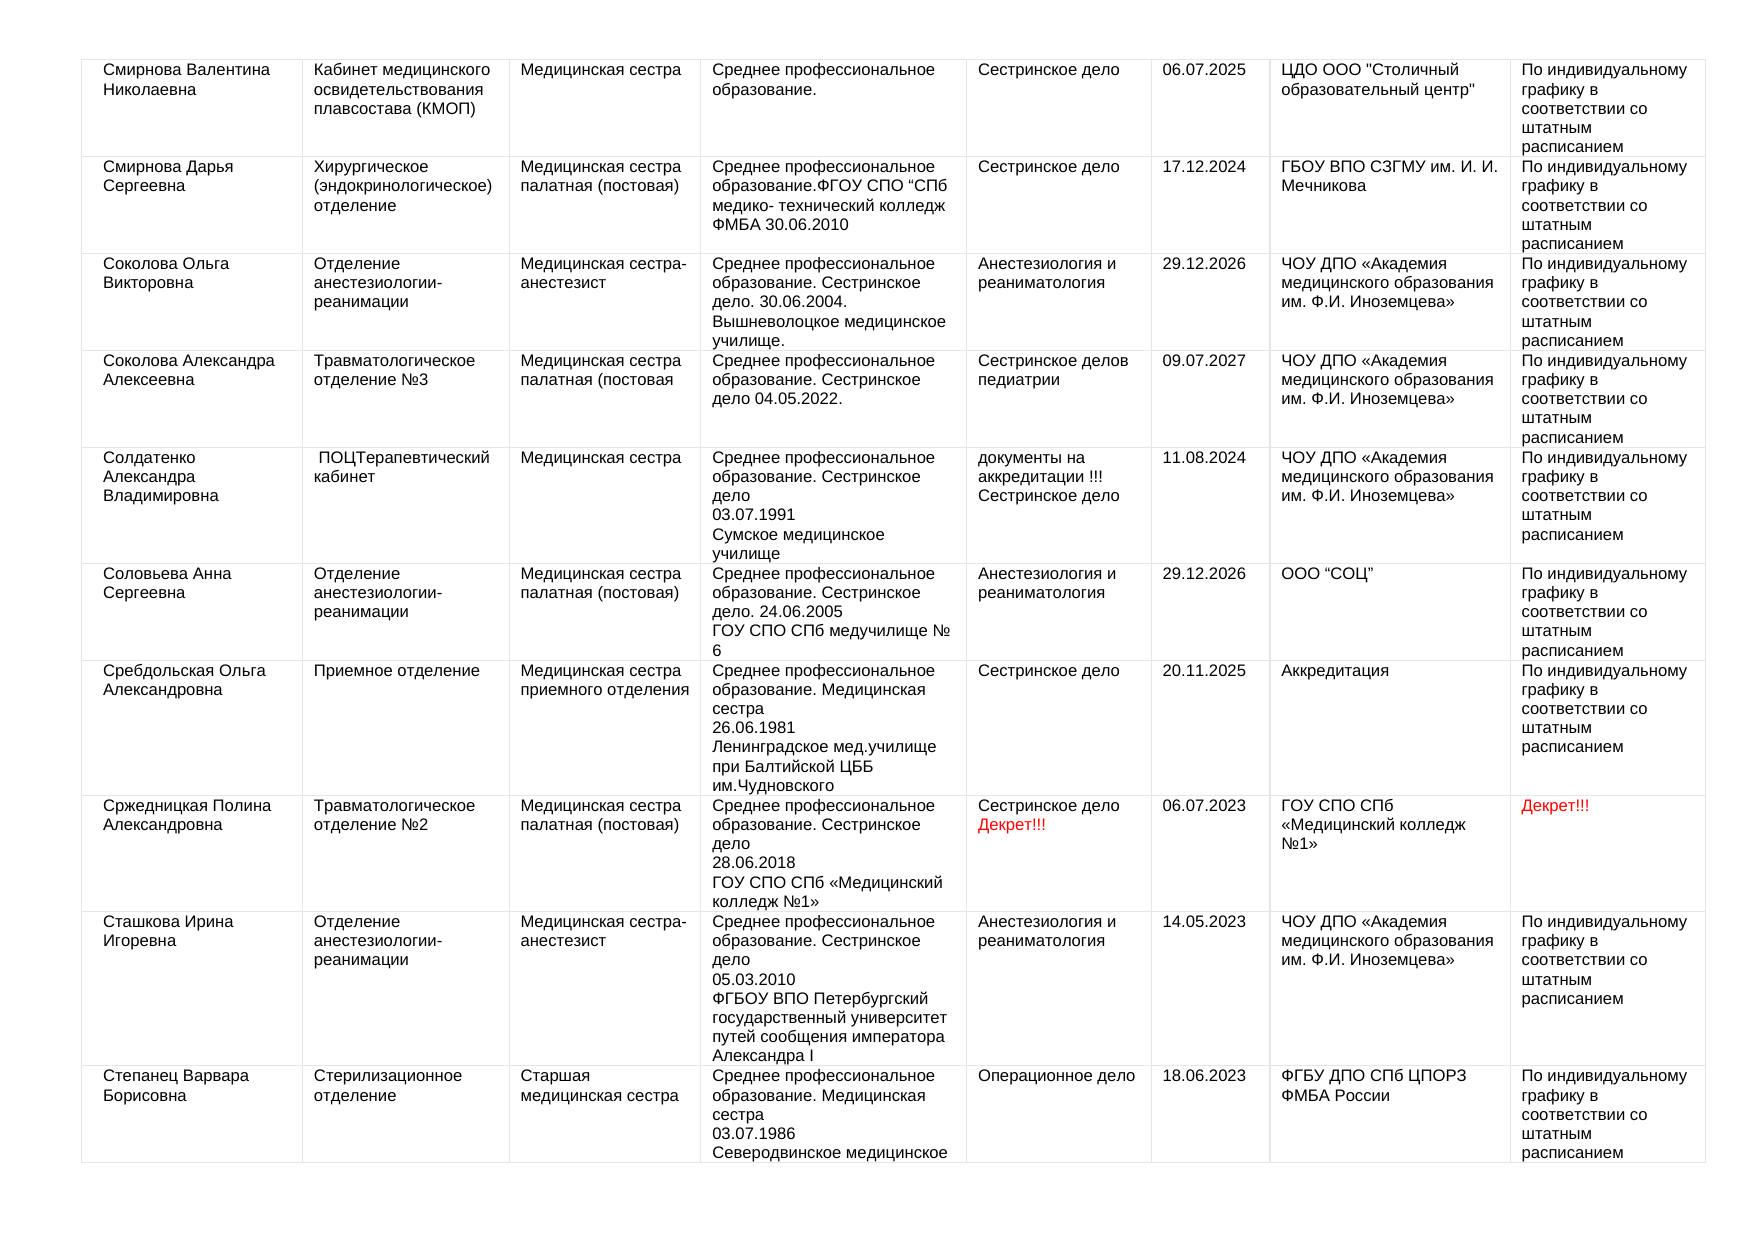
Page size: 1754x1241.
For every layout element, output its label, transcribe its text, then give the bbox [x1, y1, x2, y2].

table_cell Соловьева Анна Сергеевна [82, 564, 302, 659]
table_cell Анестезиология и реаниматология [967, 254, 1151, 350]
table_cell ЧОУ ДПО «Академия медицинского образования им. Ф.И. Иноземцева» [1271, 912, 1510, 1065]
table_cell ЧОУ ДПО «Академия медицинского образования им. Ф.И. Иноземцева» [1271, 351, 1510, 447]
table_cell Анестезиология и реаниматология [967, 564, 1151, 659]
table_cell Приемное отделение [303, 661, 509, 795]
table_cell ЦДО ООО "Столичный образовательный центр" [1271, 60, 1510, 156]
table_cell Смирнова Валентина Николаевна [82, 60, 302, 156]
table_cell Стерилизационное отделение [303, 1066, 509, 1162]
table_cell Медицинская сестра палатная (постовая) [510, 157, 700, 253]
table_cell Медицинская сестра-анестезист [510, 254, 700, 350]
table_cell Медицинская сестра-анестезист [510, 912, 700, 1065]
table_cell 06.07.2023 [1152, 796, 1269, 911]
table_cell Среднее профессиональное образование. Сестринское дело 05.03.2010 ФГБОУ ВПО Петербургский государственный университет путей сообщения императора Александра I [701, 912, 966, 1065]
table_cell По индивидуальному графику в соответствии со штатным расписанием [1511, 912, 1705, 1065]
table_cell Медицинская сестра палатная (постовая) [510, 564, 700, 659]
table_cell По индивидуальному графику в соответствии со штатным расписанием [1511, 60, 1705, 156]
table_cell Среднее профессиональное образование. Медицинская сестра 26.06.1981 Ленинградское мед.училище при Балтийской ЦББ им.Чудновского [701, 661, 966, 795]
table_cell Среднее профессиональное образование. Медицинская сестра 03.07.1986 Северодвинское медицинское [701, 1066, 966, 1162]
table_cell Сребдольская Ольга Александровна [82, 661, 302, 795]
table_cell Соколова Александра Алексеевна [82, 351, 302, 447]
table_cell Медицинская сестра [510, 60, 700, 156]
table_cell Анестезиология и реаниматология [967, 912, 1151, 1065]
table_cell Степанец Варвара Борисовна [82, 1066, 302, 1162]
table_cell Сташкова Ирина Игоревна [82, 912, 302, 1065]
table_cell Соколова Ольга Викторовна [82, 254, 302, 350]
table_cell По индивидуальному графику в соответствии со штатным расписанием [1511, 448, 1705, 563]
table_cell Отделение анестезиологии-реанимации [303, 254, 509, 350]
table_cell 17.12.2024 [1152, 157, 1269, 253]
table_cell Среднее профессиональное образование. Сестринское дело. 24.06.2005 ГОУ СПО СПб медучилище № 6 [701, 564, 966, 659]
table_cell 11.08.2024 [1152, 448, 1269, 563]
table_cell Медицинская сестра приемного отделения [510, 661, 700, 795]
table_cell По индивидуальному графику в соответствии со штатным расписанием [1511, 157, 1705, 253]
table_cell 14.05.2023 [1152, 912, 1269, 1065]
table_cell Сестринское дело [967, 60, 1151, 156]
table_cell Хирургическое (эндокринологическое) отделение [303, 157, 509, 253]
table_cell Травматологическое отделение №2 [303, 796, 509, 911]
table_cell Отделение анестезиологии-реанимации [303, 912, 509, 1065]
table_cell Среднее профессиональное образование. [701, 60, 966, 156]
table_cell Декрет!!! [1511, 796, 1705, 911]
table_cell ФГБУ ДПО СПб ЦПОРЗ ФМБА России [1271, 1066, 1510, 1162]
table_cell ЧОУ ДПО «Академия медицинского образования им. Ф.И. Иноземцева» [1271, 254, 1510, 350]
table_cell Среднее профессиональное образование. Сестринское дело 28.06.2018 ГОУ СПО СПб «Медицинский колледж №1» [701, 796, 966, 911]
table_cell Медицинская сестра палатная (постовая) [510, 796, 700, 911]
table_cell Операционное дело [967, 1066, 1151, 1162]
table_cell ЧОУ ДПО «Академия медицинского образования им. Ф.И. Иноземцева» [1271, 448, 1510, 563]
table_cell Сестринское дело Декрет!!! [967, 796, 1151, 911]
table_cell По индивидуальному графику в соответствии со штатным расписанием [1511, 564, 1705, 659]
table_cell Солдатенко Александра Владимировна [82, 448, 302, 563]
table_cell Кабинет медицинского освидетельствования плавсостава (КМОП) [303, 60, 509, 156]
table_cell Отделение анестезиологии-реанимации [303, 564, 509, 659]
table_cell Сестринское дело [967, 157, 1151, 253]
table_cell Сестринское дело [967, 661, 1151, 795]
table_cell 20.11.2025 [1152, 661, 1269, 795]
table_cell 09.07.2027 [1152, 351, 1269, 447]
table_cell Среднее профессиональное образование. Сестринское дело 03.07.1991 Сумское медицинское училище [701, 448, 966, 563]
table_cell ООО “СОЦ” [1271, 564, 1510, 659]
table_cell Сржедницкая Полина Александровна [82, 796, 302, 911]
table_cell документы на аккредитации !!!Сестринское дело [967, 448, 1151, 563]
table_cell 18.06.2023 [1152, 1066, 1269, 1162]
table_cell Травматологическое отделение №3 [303, 351, 509, 447]
table_cell ГОУ СПО СПб «Медицинский колледж №1» [1271, 796, 1510, 911]
table_cell Медицинская сестра [510, 448, 700, 563]
table_cell 29.12.2026 [1152, 564, 1269, 659]
table_cell Смирнова Дарья Сергеевна [82, 157, 302, 253]
table_cell Медицинская сестра палатная (постовая [510, 351, 700, 447]
table_cell ГБОУ ВПО СЗГМУ им. И. И. Мечникова [1271, 157, 1510, 253]
table_cell По индивидуальному графику в соответствии со штатным расписанием [1511, 254, 1705, 350]
table_cell ПОЦТерапевтический кабинет [303, 448, 509, 563]
table_cell 06.07.2025 [1152, 60, 1269, 156]
table_cell Среднее профессиональное образование. Сестринское дело. 30.06.2004. Вышневолоцкое медицинское училище. [701, 254, 966, 350]
table_cell Аккредитация [1271, 661, 1510, 795]
table_cell По индивидуальному графику в соответствии со штатным расписанием [1511, 661, 1705, 795]
table_cell 29.12.2026 [1152, 254, 1269, 350]
table_cell Сестринское делов педиатрии [967, 351, 1151, 447]
table_cell По индивидуальному графику в соответствии со штатным расписанием [1511, 351, 1705, 447]
table_cell Среднее профессиональное образование.ФГОУ СПО “СПб медико- технический колледж ФМБА 30.06.2010 [701, 157, 966, 253]
table_cell По индивидуальному графику в соответствии со штатным расписанием [1511, 1066, 1705, 1162]
table_cell Среднее профессиональное образование. Сестринское дело 04.05.2022. [701, 351, 966, 447]
table_cell Старшая медицинская сестра [510, 1066, 700, 1162]
